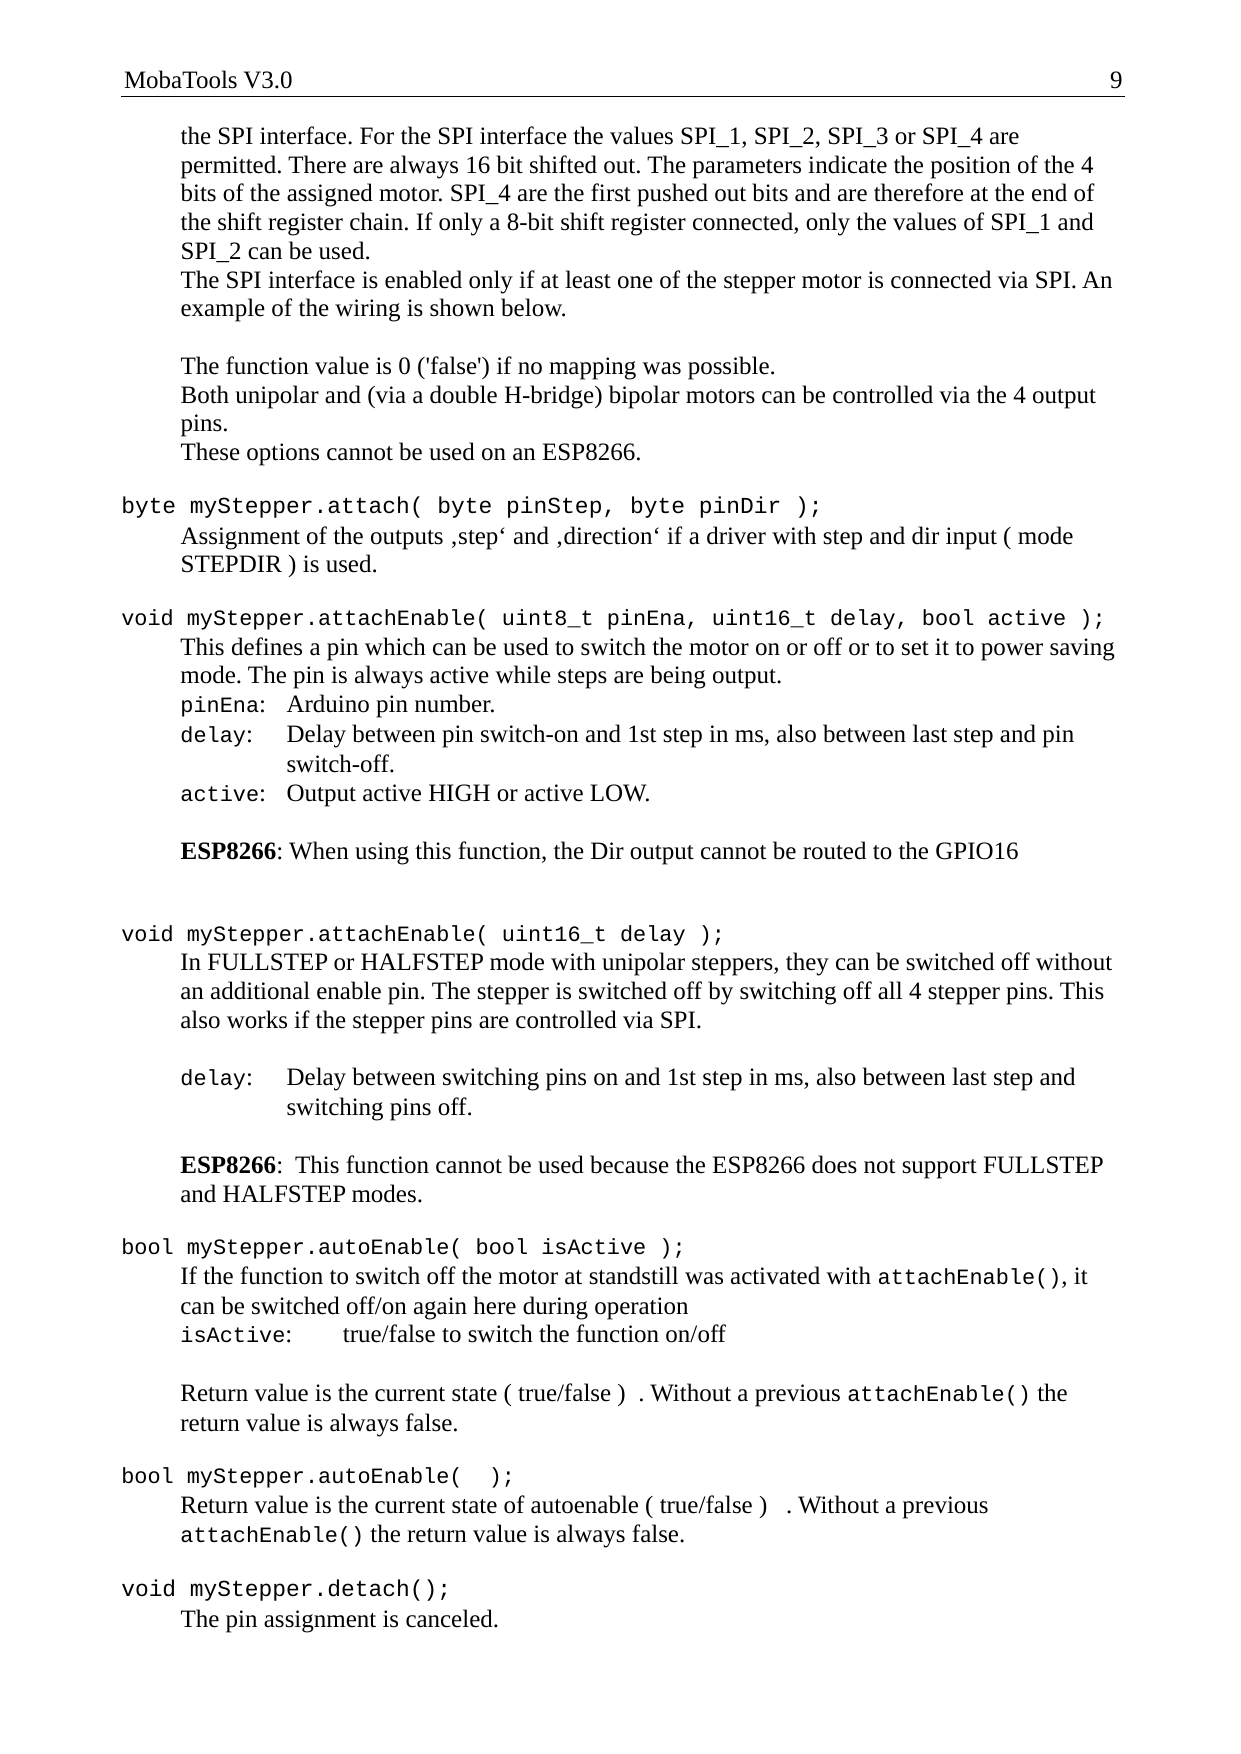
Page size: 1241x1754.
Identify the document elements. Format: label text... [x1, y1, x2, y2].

text Return value is the current state of autoenable ( true/false ) . Without a previous attachEnable() the return value is always false. [180, 1490, 1125, 1549]
text Return value is the current state ( true/false ) . Without a previous attachEnable() the return value is always false. [180, 1378, 1125, 1437]
text void myStepper.attachEnable( uint8_t pinEna, uint16_t delay, bool active ); [121, 607, 1125, 632]
text byte myStepper.attach( byte pinStep, byte pinDir ); [121, 495, 1125, 521]
text delay: Delay between switching pins on and 1st step in ms, also between last step and switching pins off. [180, 1062, 1125, 1121]
text pinEna: Arduino pin number. [180, 689, 1125, 719]
text bool myStepper.autoEnable( bool isActive ); [121, 1236, 1125, 1261]
text void myStepper.detach(); [121, 1578, 1125, 1604]
text The function value is 0 ('false') if no mapping was possible. [180, 351, 1125, 380]
text Both unipolar and (via a double H-bridge) bipolar motors can be controlled via the 4 output pins. [180, 380, 1125, 437]
text The SPI interface is enabled only if at least one of the stepper motor is connected via SPI. An example of the wiring is shown below. [180, 265, 1125, 322]
text In FULLSTEP or HALFSTEP mode with unipolar steppers, they can be switched off without an additional enable pin. The stepper is switched off by switching off all 4 stepper pins. This also works if the stepper pins are controlled via SPI. [180, 947, 1125, 1034]
text If the function to switch off the motor at standstill was activated with attachEnable(), it can be switched off/on again here during operation [180, 1261, 1125, 1319]
text isActive: true/false to switch the function on/off [180, 1319, 1125, 1349]
text active: Output active HIGH or active LOW. [180, 778, 1125, 808]
text ESP8266: This function cannot be used because the ESP8266 does not support FULLSTEP and HALFSTEP modes. [180, 1150, 1125, 1207]
text The pin assignment is canceled. [180, 1604, 1125, 1632]
text ESP8266: When using this function, the Dir output cannot be routed to the GPIO16 [180, 836, 1125, 865]
text void myStepper.attachEnable( uint16_t delay ); [121, 923, 1125, 947]
text delay: Delay between pin switch-on and 1st step in ms, also between last step and pin switch-off. [180, 719, 1125, 778]
text bool myStepper.autoEnable( ); [121, 1466, 1125, 1490]
text These options cannot be used on an ESP8266. [180, 437, 1125, 466]
text This defines a pin which can be used to switch the motor on or off or to set it to power saving mode. The pin is always active while steps are being output. [180, 632, 1125, 689]
text Assignment of the outputs ‚step‘ and ‚direction‘ if a driver with step and dir input ( mode STEPDIR ) is used. [180, 521, 1125, 578]
text the SPI interface. For the SPI interface the values SPI_1, SPI_2, SPI_3 or SPI_4 are permitted. There are always 16 bit shifted out. The parameters indicate the position of the 4 bits of the assigned motor. SPI_4 are the first pushed out bits and are therefore at the end of the shift register chain. If only a 8-bit shift register connected, only the values of SPI_1 and SPI_2 can be used. [180, 121, 1125, 265]
